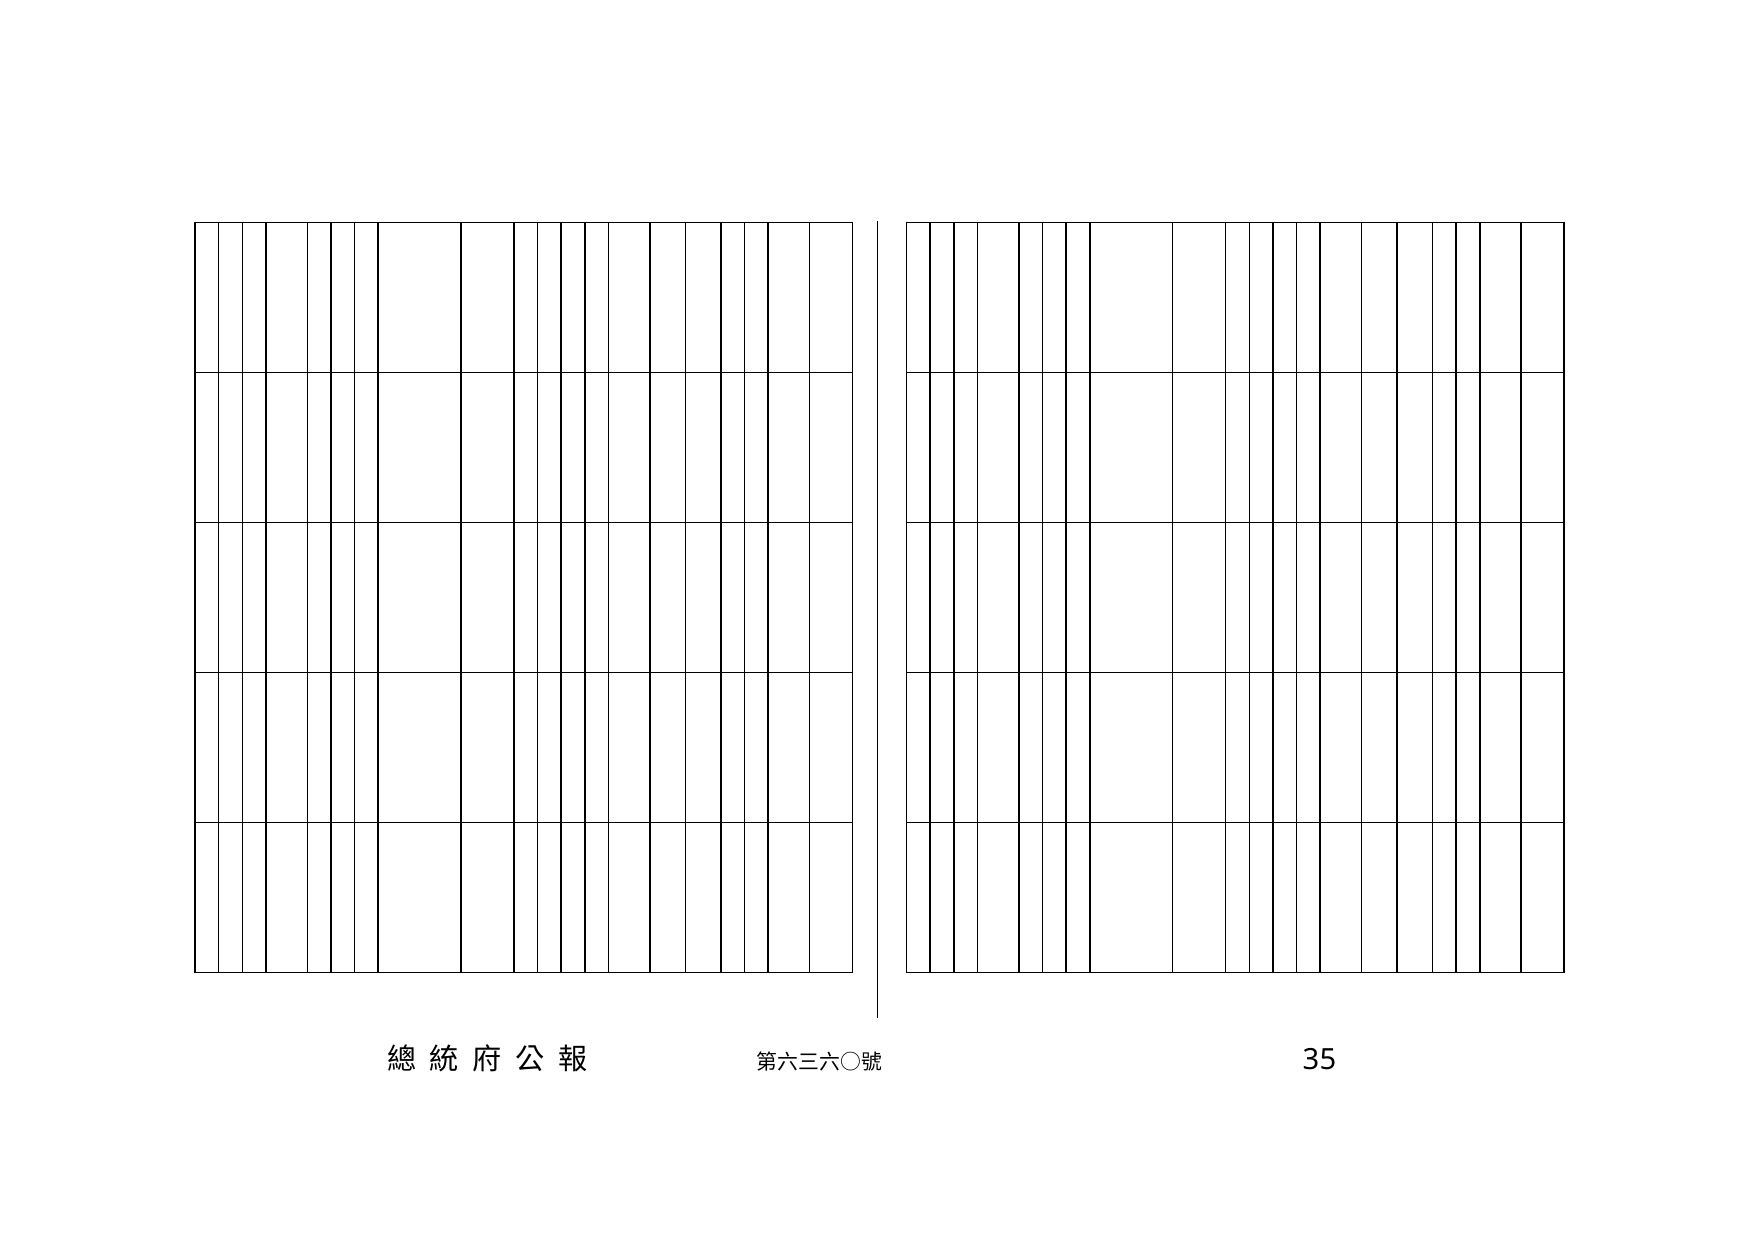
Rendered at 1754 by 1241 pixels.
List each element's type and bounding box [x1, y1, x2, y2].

table_cell [1398, 823, 1432, 972]
table_cell [462, 523, 513, 672]
table_cell [1173, 823, 1225, 972]
table_cell [1297, 223, 1319, 372]
table_cell [907, 823, 929, 972]
table_cell [769, 523, 809, 672]
table_cell [955, 823, 977, 972]
table_cell [379, 373, 460, 522]
table_cell [538, 373, 560, 522]
table_cell [355, 673, 377, 822]
table_cell [955, 223, 977, 372]
table_cell [1433, 523, 1455, 672]
table_cell [462, 223, 513, 372]
table_cell [810, 523, 852, 672]
table_cell [1250, 223, 1272, 372]
table_cell [955, 373, 977, 522]
table_cell [243, 523, 265, 672]
table_cell [1481, 673, 1520, 822]
table_cell [1173, 223, 1225, 372]
table_cell [1274, 223, 1296, 372]
table_cell [1226, 673, 1249, 822]
table_cell [1297, 673, 1319, 822]
table_cell [1362, 823, 1396, 972]
table_cell [243, 373, 265, 522]
table_cell [651, 223, 685, 372]
table_cell [538, 673, 560, 822]
table_cell [1398, 223, 1432, 372]
table_cell [1173, 673, 1225, 822]
table_cell [462, 373, 513, 522]
table_cell [586, 523, 608, 672]
table_cell [1274, 373, 1296, 522]
table_cell [355, 373, 377, 522]
table_cell [267, 223, 307, 372]
table_cell [267, 823, 307, 972]
table_cell [538, 823, 560, 972]
table_cell [1043, 523, 1065, 672]
table_cell [1226, 223, 1249, 372]
table_cell [1173, 523, 1225, 672]
table_cell [1250, 673, 1272, 822]
table_cell [1091, 373, 1172, 522]
table_cell [562, 373, 584, 522]
table_cell [308, 523, 330, 672]
table_cell [1457, 523, 1479, 672]
table_cell [379, 673, 460, 822]
table_cell [267, 523, 307, 672]
table_cell [1481, 223, 1520, 372]
table_cell [308, 223, 330, 372]
table_cell [1321, 523, 1361, 672]
table_cell [686, 673, 720, 822]
table_cell [1481, 373, 1520, 522]
table_cell [515, 373, 537, 522]
table_cell [1321, 673, 1361, 822]
table_cell [1043, 823, 1065, 972]
table_cell [308, 673, 330, 822]
table_cell [1433, 373, 1455, 522]
table_cell [609, 223, 649, 372]
table_cell [586, 673, 608, 822]
table_cell [1020, 823, 1042, 972]
table_cell [1297, 523, 1319, 672]
table_cell [1091, 523, 1172, 672]
table_cell [651, 673, 685, 822]
table_cell [586, 373, 608, 522]
table_cell [1020, 373, 1042, 522]
table_cell [515, 673, 537, 822]
table_cell [907, 523, 929, 672]
table_cell [1362, 523, 1396, 672]
table_cell [355, 523, 377, 672]
table_cell [219, 673, 242, 822]
table_cell [538, 523, 560, 672]
table_cell [562, 673, 584, 822]
table_cell [686, 523, 720, 672]
table_cell [1226, 373, 1249, 522]
table_cell [810, 373, 852, 522]
table_cell [722, 223, 744, 372]
table_cell [1398, 373, 1432, 522]
table_cell [1226, 823, 1249, 972]
table_cell [722, 673, 744, 822]
table_cell [907, 223, 929, 372]
table_cell [1457, 823, 1479, 972]
table_cell [1067, 223, 1089, 372]
table_cell [769, 223, 809, 372]
table_cell [745, 523, 767, 672]
table_cell [1274, 523, 1296, 672]
table_cell [978, 823, 1018, 972]
table_cell [1250, 523, 1272, 672]
table_cell [332, 223, 354, 372]
table_cell [1522, 823, 1563, 972]
table_cell [462, 823, 513, 972]
table_cell [586, 223, 608, 372]
table_cell [722, 373, 744, 522]
table_cell [1398, 673, 1432, 822]
table_cell [1067, 823, 1089, 972]
table_cell [1433, 823, 1455, 972]
table_cell [907, 373, 929, 522]
table_cell [1321, 823, 1361, 972]
table_cell [562, 823, 584, 972]
table_cell [1173, 373, 1225, 522]
table_cell [1091, 223, 1172, 372]
table_cell [1522, 673, 1563, 822]
table_cell [686, 373, 720, 522]
table_cell [332, 373, 354, 522]
table_cell [978, 673, 1018, 822]
table_cell [609, 373, 649, 522]
table_cell [332, 823, 354, 972]
table_cell [219, 373, 242, 522]
table_cell [1321, 223, 1361, 372]
table_cell [515, 823, 537, 972]
table_cell [462, 673, 513, 822]
table_cell [1362, 223, 1396, 372]
table_cell [1457, 673, 1479, 822]
table_cell [609, 523, 649, 672]
table_cell [1457, 223, 1479, 372]
table_cell [810, 223, 852, 372]
table_cell [219, 823, 242, 972]
table_cell [1297, 823, 1319, 972]
table_cell [1274, 673, 1296, 822]
table_cell [1020, 523, 1042, 672]
table_cell [562, 223, 584, 372]
table_cell [609, 673, 649, 822]
table_cell [745, 823, 767, 972]
table_cell [931, 523, 953, 672]
table_cell [955, 523, 977, 672]
table_cell [1321, 373, 1361, 522]
table_cell [1067, 523, 1089, 672]
table_cell [931, 673, 953, 822]
table_cell [1250, 823, 1272, 972]
table_cell [267, 373, 307, 522]
table_cell [196, 223, 218, 372]
table_cell [1067, 373, 1089, 522]
table_cell [651, 373, 685, 522]
table_cell [562, 523, 584, 672]
table_cell [810, 823, 852, 972]
table_cell [515, 223, 537, 372]
table_cell [196, 673, 218, 822]
table_cell [769, 823, 809, 972]
table_cell [196, 523, 218, 672]
table_cell [355, 223, 377, 372]
table_cell [1297, 373, 1319, 522]
table_cell [267, 673, 307, 822]
table_cell [1043, 373, 1065, 522]
table_cell [379, 523, 460, 672]
table_cell [308, 373, 330, 522]
table_cell [1481, 823, 1520, 972]
table_cell [1362, 673, 1396, 822]
table_cell [1457, 373, 1479, 522]
table_cell [810, 673, 852, 822]
table_cell [931, 223, 953, 372]
table_cell [1433, 223, 1455, 372]
table_cell [745, 373, 767, 522]
table_cell [243, 823, 265, 972]
table_cell [332, 673, 354, 822]
table_cell [1522, 373, 1563, 522]
table_cell [1091, 673, 1172, 822]
table_cell [609, 823, 649, 972]
table_cell [978, 373, 1018, 522]
table_cell [243, 673, 265, 822]
table_cell [931, 373, 953, 522]
table_cell [1020, 223, 1042, 372]
table_cell [332, 523, 354, 672]
table_cell [586, 823, 608, 972]
table_cell [1091, 823, 1172, 972]
table_cell [907, 673, 929, 822]
table_cell [651, 823, 685, 972]
table_cell [769, 373, 809, 522]
table_cell [1433, 673, 1455, 822]
table_cell [196, 373, 218, 522]
table_cell [1522, 523, 1563, 672]
table_cell [355, 823, 377, 972]
table_cell [1398, 523, 1432, 672]
table_cell [515, 523, 537, 672]
table_cell [745, 673, 767, 822]
table_cell [1067, 673, 1089, 822]
table_cell [196, 823, 218, 972]
table_cell [1226, 523, 1249, 672]
table_cell [1481, 523, 1520, 672]
table_cell [1043, 673, 1065, 822]
table_cell [379, 823, 460, 972]
table_cell [978, 223, 1018, 372]
table_cell [243, 223, 265, 372]
table_cell [769, 673, 809, 822]
table_cell [955, 673, 977, 822]
table_cell [1043, 223, 1065, 372]
table_cell [1250, 373, 1272, 522]
table_cell [1020, 673, 1042, 822]
table_cell [538, 223, 560, 372]
table_cell [722, 823, 744, 972]
table_cell [745, 223, 767, 372]
table_cell [686, 823, 720, 972]
table_cell [651, 523, 685, 672]
table_cell [379, 223, 460, 372]
table_cell [1362, 373, 1396, 522]
table_cell [686, 223, 720, 372]
table_cell [722, 523, 744, 672]
table_cell [1274, 823, 1296, 972]
table_cell [931, 823, 953, 972]
table_cell [978, 523, 1018, 672]
table_cell [219, 223, 242, 372]
table_cell [219, 523, 242, 672]
table_cell [308, 823, 330, 972]
table_cell [1522, 223, 1563, 372]
